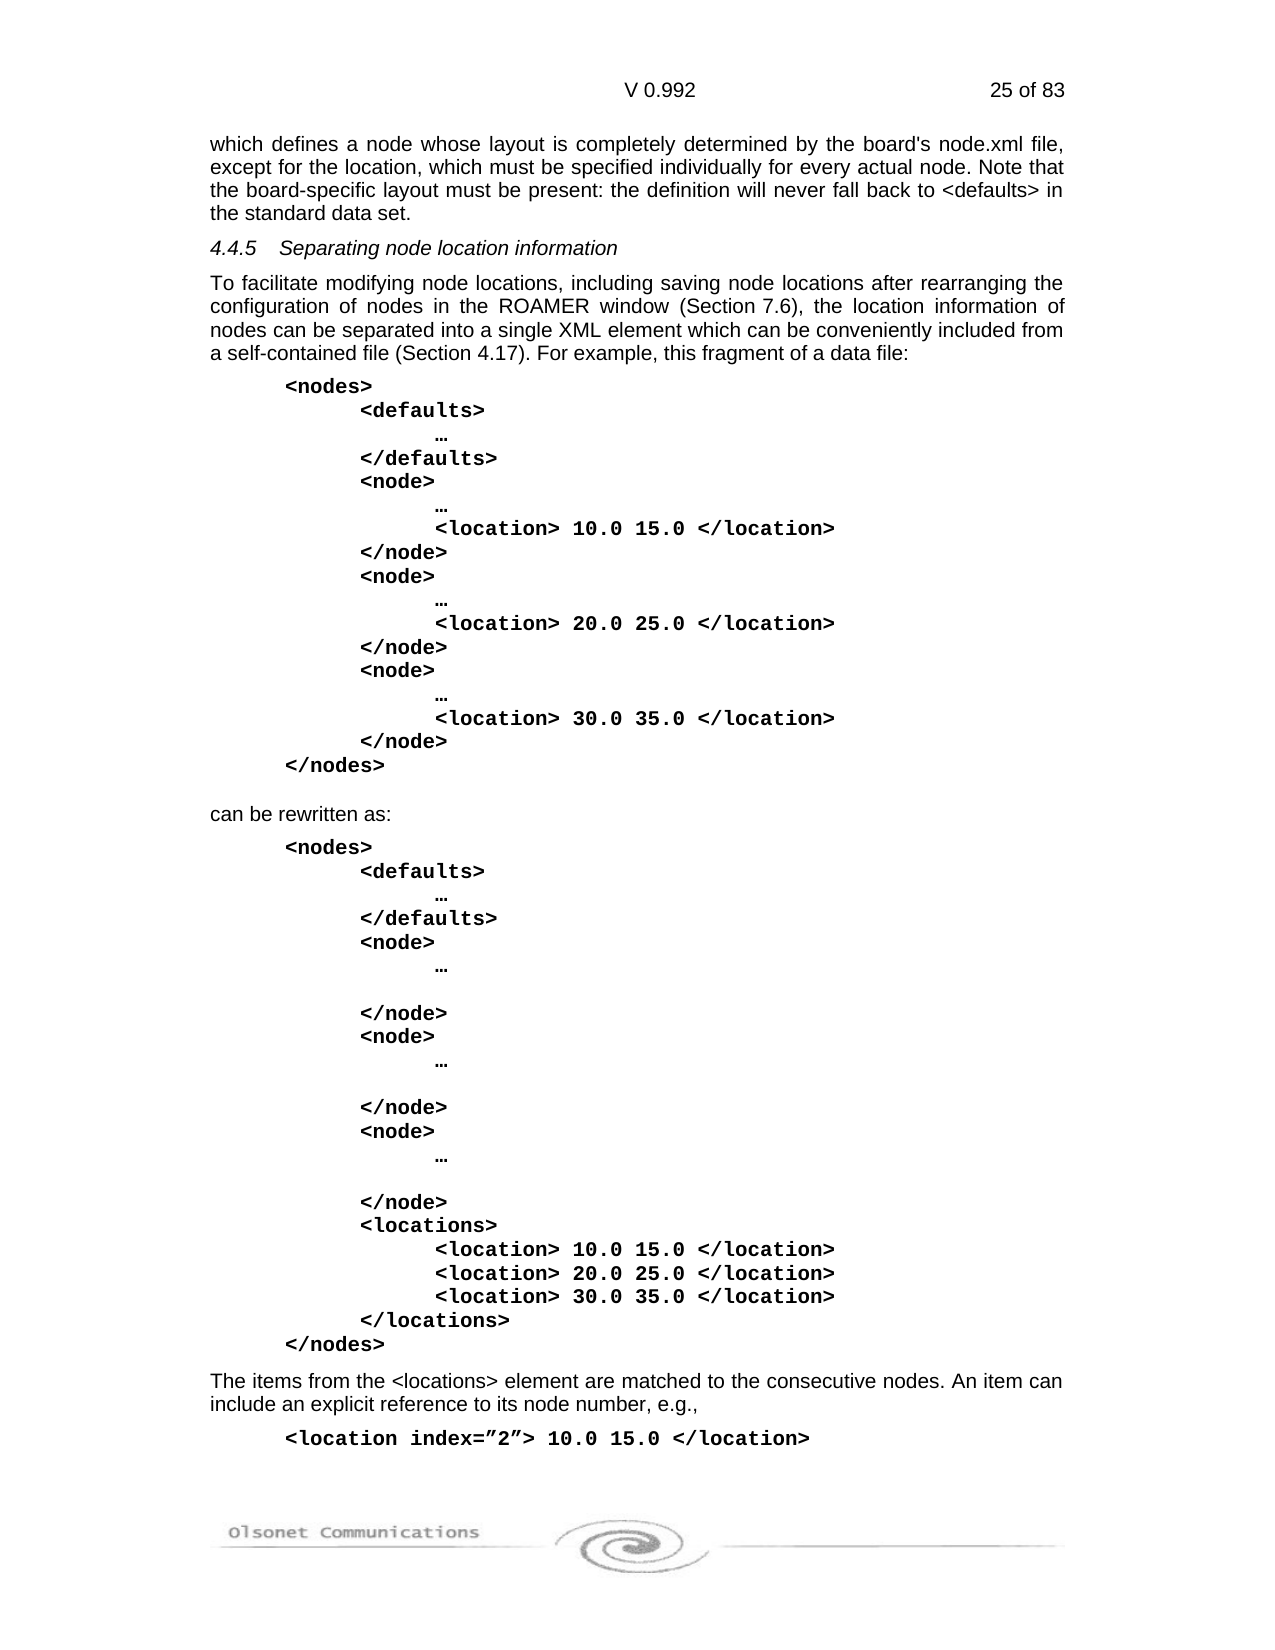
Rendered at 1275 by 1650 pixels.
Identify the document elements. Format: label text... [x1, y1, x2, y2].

text </nodes> [210, 1334, 1065, 1357]
text </node> [210, 1097, 1065, 1121]
text </locations> [210, 1310, 1065, 1334]
text <node> [210, 1026, 1065, 1050]
text </nodes> [210, 755, 1065, 778]
text <nodes> [210, 377, 1065, 400]
text </node> [210, 1192, 1065, 1216]
text <defaults> [210, 861, 1065, 884]
text can be rewritten as: [210, 802, 1065, 825]
text </defaults> [210, 908, 1065, 932]
text … [210, 495, 1065, 518]
text <location> 20.0 25.0 </location> [210, 1263, 1065, 1286]
text <location> 10.0 15.0 </location> [210, 518, 1065, 542]
text <location> 20.0 25.0 </location> [210, 613, 1065, 637]
text <location> 30.0 35.0 </location> [210, 1286, 1065, 1310]
text <node> [210, 1121, 1065, 1144]
text </defaults> [210, 447, 1065, 471]
text … [210, 1050, 1065, 1074]
text </node> [210, 542, 1065, 566]
text … [210, 684, 1065, 708]
text </node> [210, 637, 1065, 660]
text </node> [210, 731, 1065, 755]
text <node> [210, 660, 1065, 684]
text <node> [210, 471, 1065, 495]
text … [210, 1144, 1065, 1168]
text <location> 10.0 15.0 </location> [210, 1239, 1065, 1263]
text … [210, 955, 1065, 979]
text … [210, 589, 1065, 613]
text </node> [210, 1003, 1065, 1026]
picture [210, 1504, 1065, 1596]
text To facilitate modifying node locations, including saving node locations after rearranging the configuration of nodes in the ROAMER window (Section 7.6), the location information of nodes can be separated into a single XML element which can be conveniently included from a self-contained file (Section 4.17). For example, this fragment of a data file: [210, 272, 1065, 365]
text <location> 30.0 35.0 </location> [210, 708, 1065, 731]
subtitle Separating node location information [210, 237, 1065, 260]
text <node> [210, 932, 1065, 955]
text <locations> [210, 1216, 1065, 1239]
text … [210, 884, 1065, 908]
text … [210, 424, 1065, 447]
text <location index=”2”> 10.0 15.0 </location> [210, 1428, 1065, 1451]
text which defines a node whose layout is completely determined by the board's node.xml file, except for the location, which must be specified individually for every actual node. Note that the board-specific layout must be present: the definition will never fall back to <defaults> in the standard data set. [210, 132, 1065, 225]
text <defaults> [210, 400, 1065, 424]
text The items from the <locations> element are matched to the consecutive nodes. An item can include an explicit reference to its node number, e.g., [210, 1369, 1065, 1416]
text <node> [210, 566, 1065, 589]
text <nodes> [210, 837, 1065, 861]
